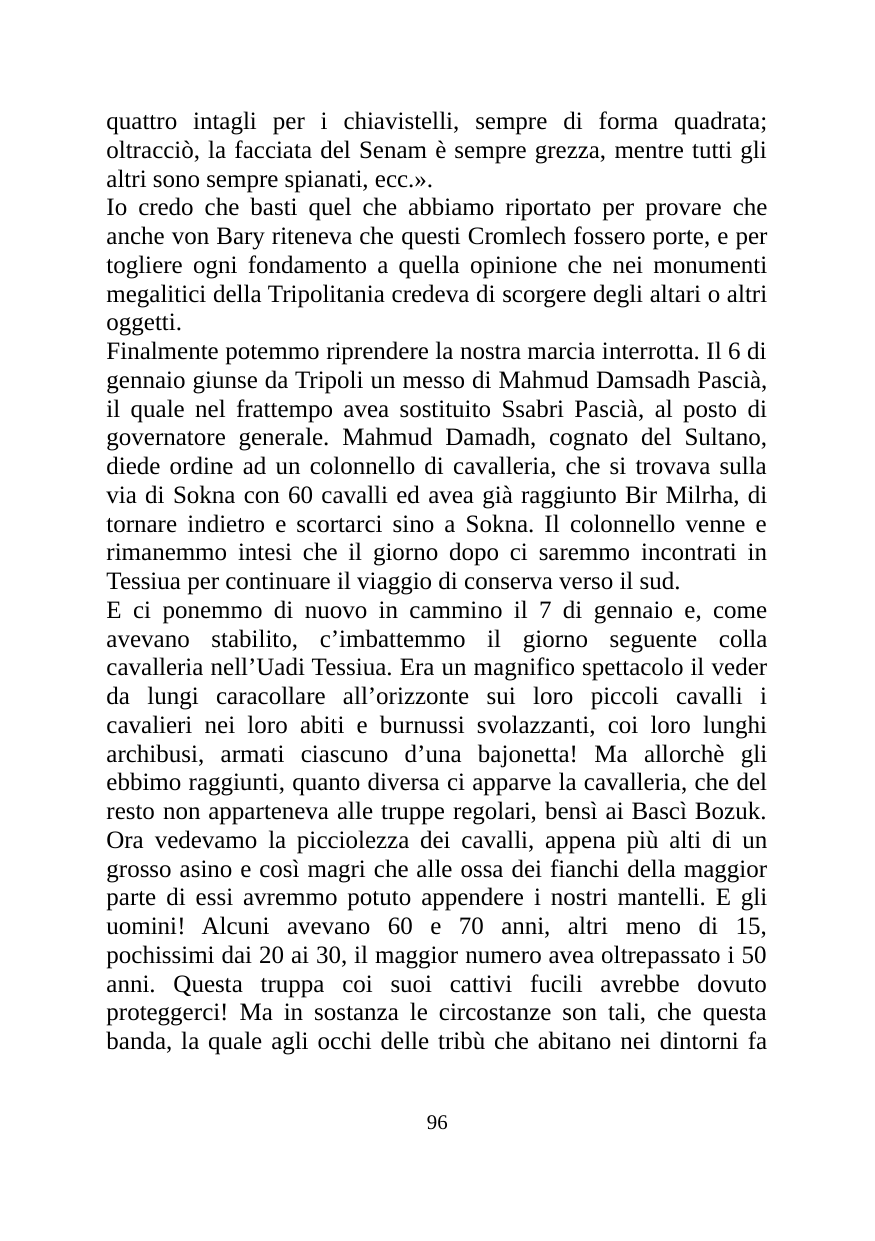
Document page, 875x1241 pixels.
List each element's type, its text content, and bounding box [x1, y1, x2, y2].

text E ci ponemmo di nuovo in cammino il 7 di gennaio e, come avevano stabilito, c’imbattemmo il giorno seguente colla cavalleria nell’Uadi Tessiua. Era un magnifico spettacolo il veder da lungi caracollare all’orizzonte sui loro piccoli cavalli i cavalieri nei loro abiti e burnussi svolazzanti, coi loro lunghi archibusi, armati ciascuno d’una bajonetta! Ma allorchè gli ebbimo raggiunti, quanto diversa ci apparve la cavalleria, che del resto non apparteneva alle truppe regolari, bensì ai Bascì Bozuk. Ora vedevamo la picciolezza dei cavalli, appena più alti di un grosso asino e così magri che alle ossa dei fianchi della maggior parte di essi avremmo potuto appendere i nostri mantelli. E gli uomini! Alcuni avevano 60 e 70 anni, altri meno di 15, pochissimi dai 20 ai 30, il maggior numero avea oltrepassato i 50 anni. Questa truppa coi suoi cattivi fucili avrebbe dovuto proteggerci! Ma in sostanza le circostanze son tali, che questa banda, la quale agli occhi delle tribù che abitano nei dintorni fa [106, 595, 768, 1055]
text Io credo che basti quel che abbiamo riportato per provare che anche von Bary riteneva che questi Cromlech fossero porte, e per togliere ogni fondamento a quella opinione che nei monumenti megalitici della Tripolitania credeva di scorgere degli altari o altri oggetti. [106, 192, 768, 336]
text quattro intagli per i chiavistelli, sempre di forma quadrata; oltracciò, la facciata del Senam è sempre grezza, mentre tutti gli altri sono sempre spianati, ecc.». [106, 106, 768, 192]
text Finalmente potemmo riprendere la nostra marcia interrotta. Il 6 di gennaio giunse da Tripoli un messo di Mahmud Damsadh Pascià, il quale nel frattempo avea sostituito Ssabri Pascià, al posto di governatore generale. Mahmud Damadh, cognato del Sultano, diede ordine ad un colonnello di cavalleria, che si trovava sulla via di Sokna con 60 cavalli ed avea già raggiunto Bir Milrha, di tornare indietro e scortarci sino a Sokna. Il colonnello venne e rimanemmo intesi che il giorno dopo ci saremmo incontrati in Tessiua per continuare il viaggio di conserva verso il sud. [106, 336, 768, 595]
